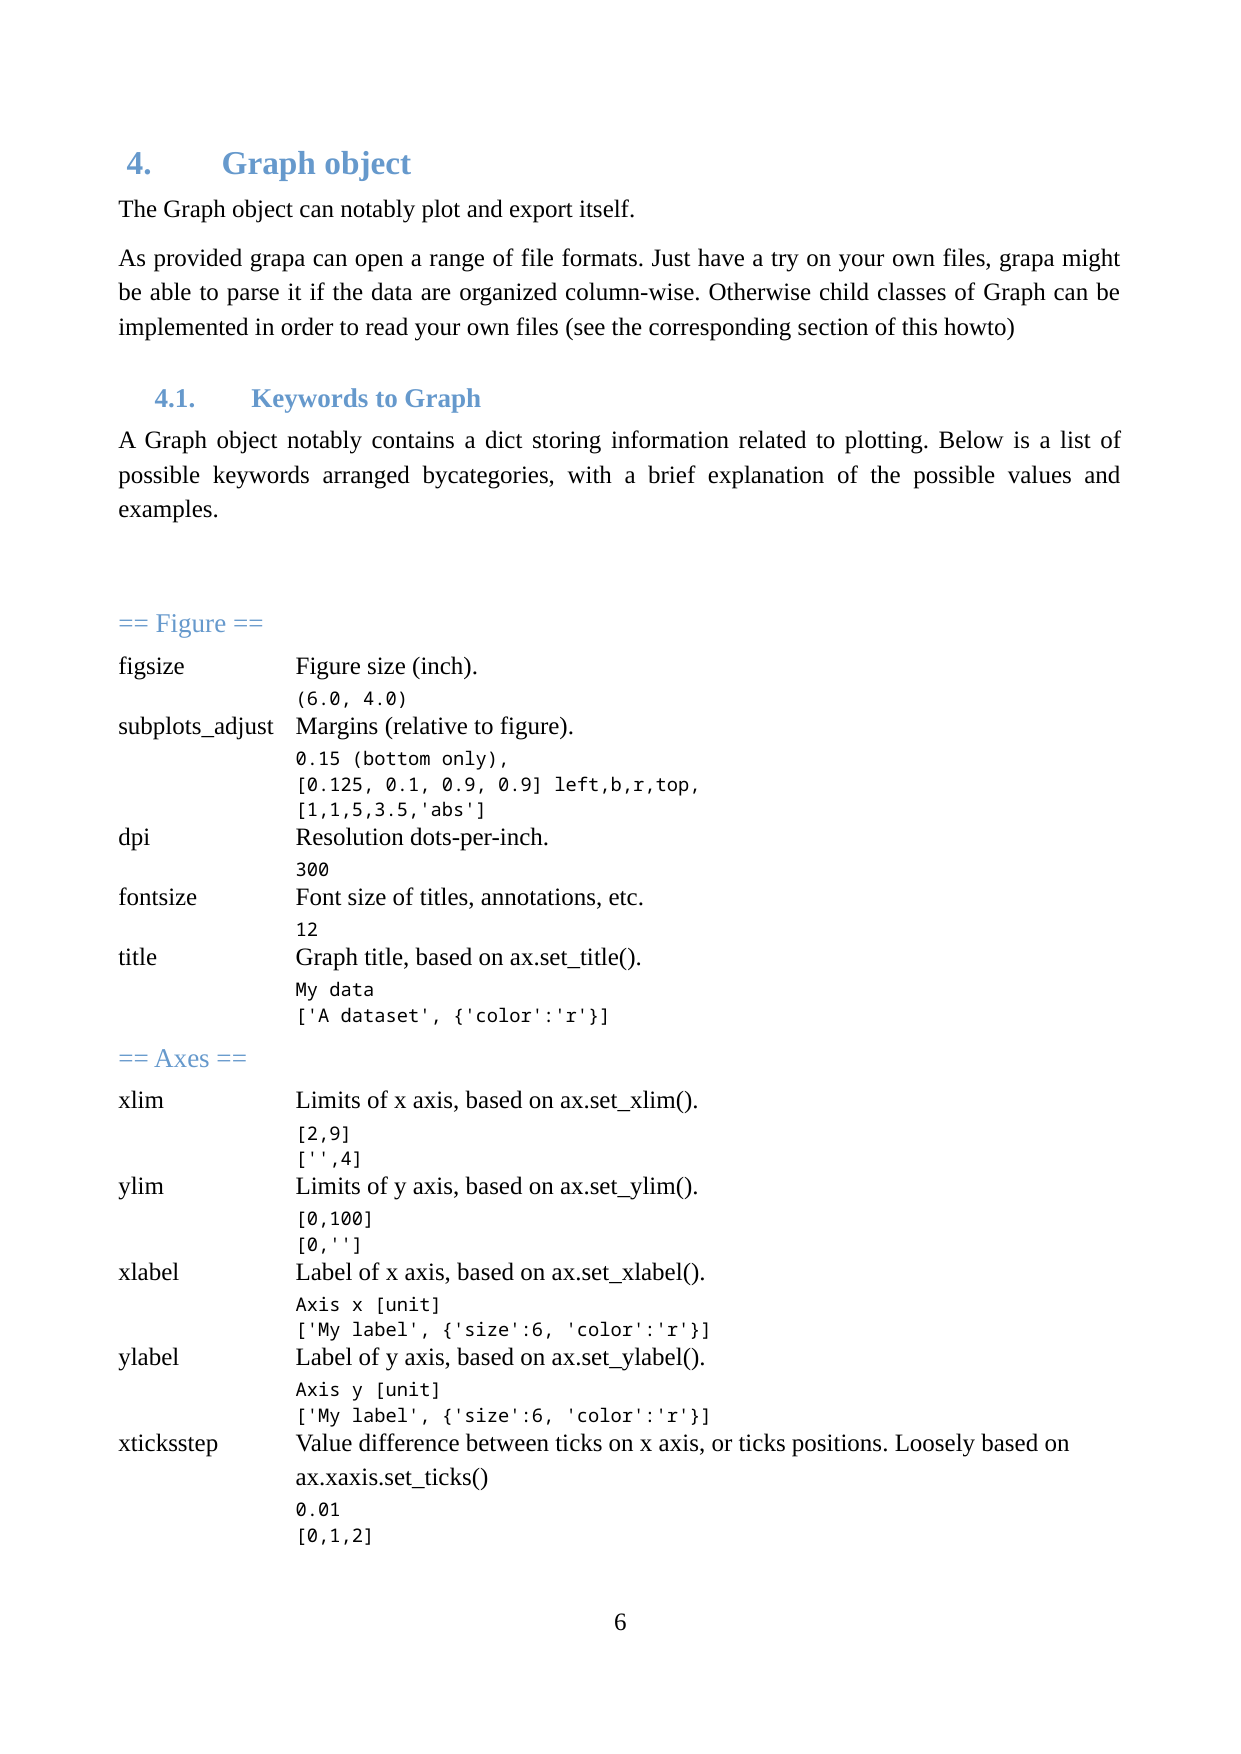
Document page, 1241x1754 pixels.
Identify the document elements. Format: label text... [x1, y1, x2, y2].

text A Graph object notably contains a dict storing information related to plotting. Below is a list of possible keywords arranged bycategories, with a brief explanation of the possible values and examples. [118, 426, 1122, 523]
text ['',4] [295, 1146, 1093, 1171]
text 0.01 [295, 1497, 1093, 1522]
text xticksstep Value difference between ticks on x axis, or ticks positions. Loosely based on ax.xaxis.set_ticks() [118, 1428, 1122, 1491]
text [0,''] [295, 1231, 1093, 1257]
text (6.0, 4.0) [295, 685, 1093, 711]
text Axis y [unit] [295, 1377, 1093, 1402]
text ylim Limits of y axis, based on ax.set_ylim(). [118, 1171, 1122, 1200]
text 12 [295, 916, 1093, 942]
text ['A dataset', {'color':'r'}] [295, 1002, 1093, 1027]
text subplots_adjust Margins (relative to figure). [118, 711, 1122, 739]
text As provided grapa can open a range of file formats. Just have a try on your own files, grapa might be able to parse it if the data are organized column-wise. Otherwise child classes of Graph can be implemented in order to read your own files (see the corresponding section of this howto) [118, 243, 1122, 341]
text ylabel Label of y axis, based on ax.set_ylabel(). [118, 1342, 1122, 1371]
text ['My label', {'size':6, 'color':'r'}] [295, 1317, 1093, 1342]
text xlabel Label of x axis, based on ax.set_xlabel(). [118, 1257, 1122, 1285]
text xlim Limits of x axis, based on ax.set_xlim(). [118, 1086, 1122, 1114]
text [1,1,5,3.5,'abs'] [295, 796, 1093, 822]
text dpi Resolution dots-per-inch. [118, 822, 1122, 851]
text fontsize Font size of titles, annotations, etc. [118, 882, 1122, 911]
text [0,1,2] [295, 1522, 1093, 1548]
text title Graph title, based on ax.set_title(). [118, 942, 1122, 971]
text My data [295, 976, 1093, 1002]
text 300 [295, 856, 1093, 882]
text [0.125, 0.1, 0.9, 0.9] left,b,r,top, [295, 771, 1093, 796]
subtitle Graph object [118, 143, 1122, 181]
text [2,9] [295, 1120, 1093, 1146]
text == Figure == [118, 607, 1122, 638]
text ['My label', {'size':6, 'color':'r'}] [295, 1402, 1093, 1428]
subtitle Keywords to Graph [148, 382, 1122, 413]
text Axis x [unit] [295, 1291, 1093, 1317]
text The Graph object can notably plot and export itself. [118, 194, 1122, 223]
text figsize Figure size (inch). [118, 651, 1122, 679]
text [0,100] [295, 1206, 1093, 1231]
text == Axes == [118, 1042, 1122, 1073]
text 0.15 (bottom only), [295, 745, 1093, 771]
